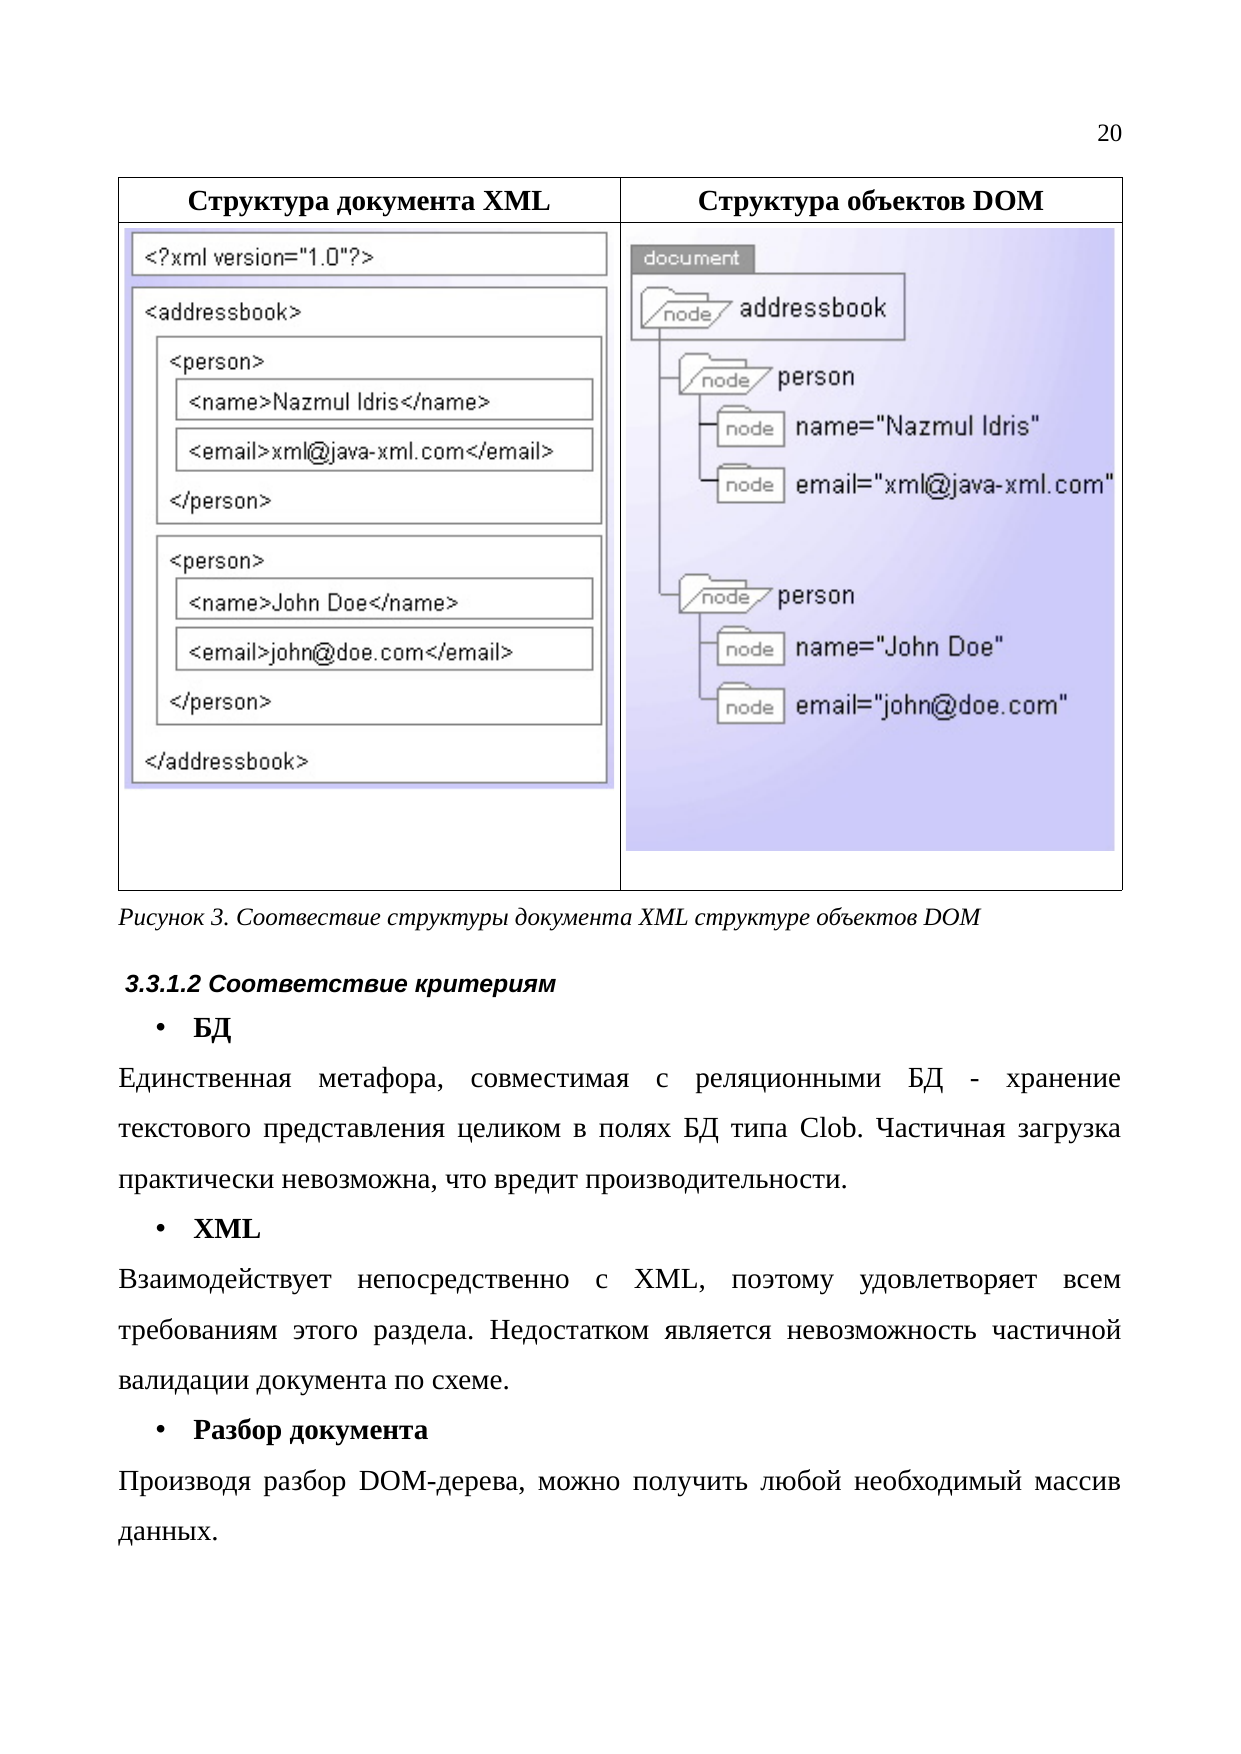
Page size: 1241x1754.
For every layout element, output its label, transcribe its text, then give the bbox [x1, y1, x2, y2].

list Единственная метафора, совместимая с реляционными БД - хранение текстового представления целиком в полях БД типа Clob. Частичная загрузка практически невозможна, что вредит производительности. [81, 1060, 1122, 1194]
picture [625, 228, 1117, 851]
text Рисунок 3. Соотвествие структуры документа XML структуре объектов DOM [118, 902, 1122, 931]
list XML [156, 1211, 1122, 1245]
table_header Структура объектов DOM [621, 178, 1122, 222]
table_cell [119, 223, 620, 890]
picture [123, 228, 615, 791]
list Взаимодействует непосредственно с XML, поэтому удовлетворяет всем требованиям этого раздела. Недостатком является невозможность частичной валидации документа по схеме. [81, 1262, 1122, 1396]
table_header Структура документа XML [119, 178, 620, 222]
list Производя разбор DOM-дерева, можно получить любой необходимый массив данных. [81, 1463, 1122, 1547]
subtitle Соответствие критериям [118, 969, 1122, 997]
table_cell [621, 223, 1122, 890]
list Разбор документа [156, 1412, 1122, 1446]
list БД [156, 1010, 1122, 1043]
